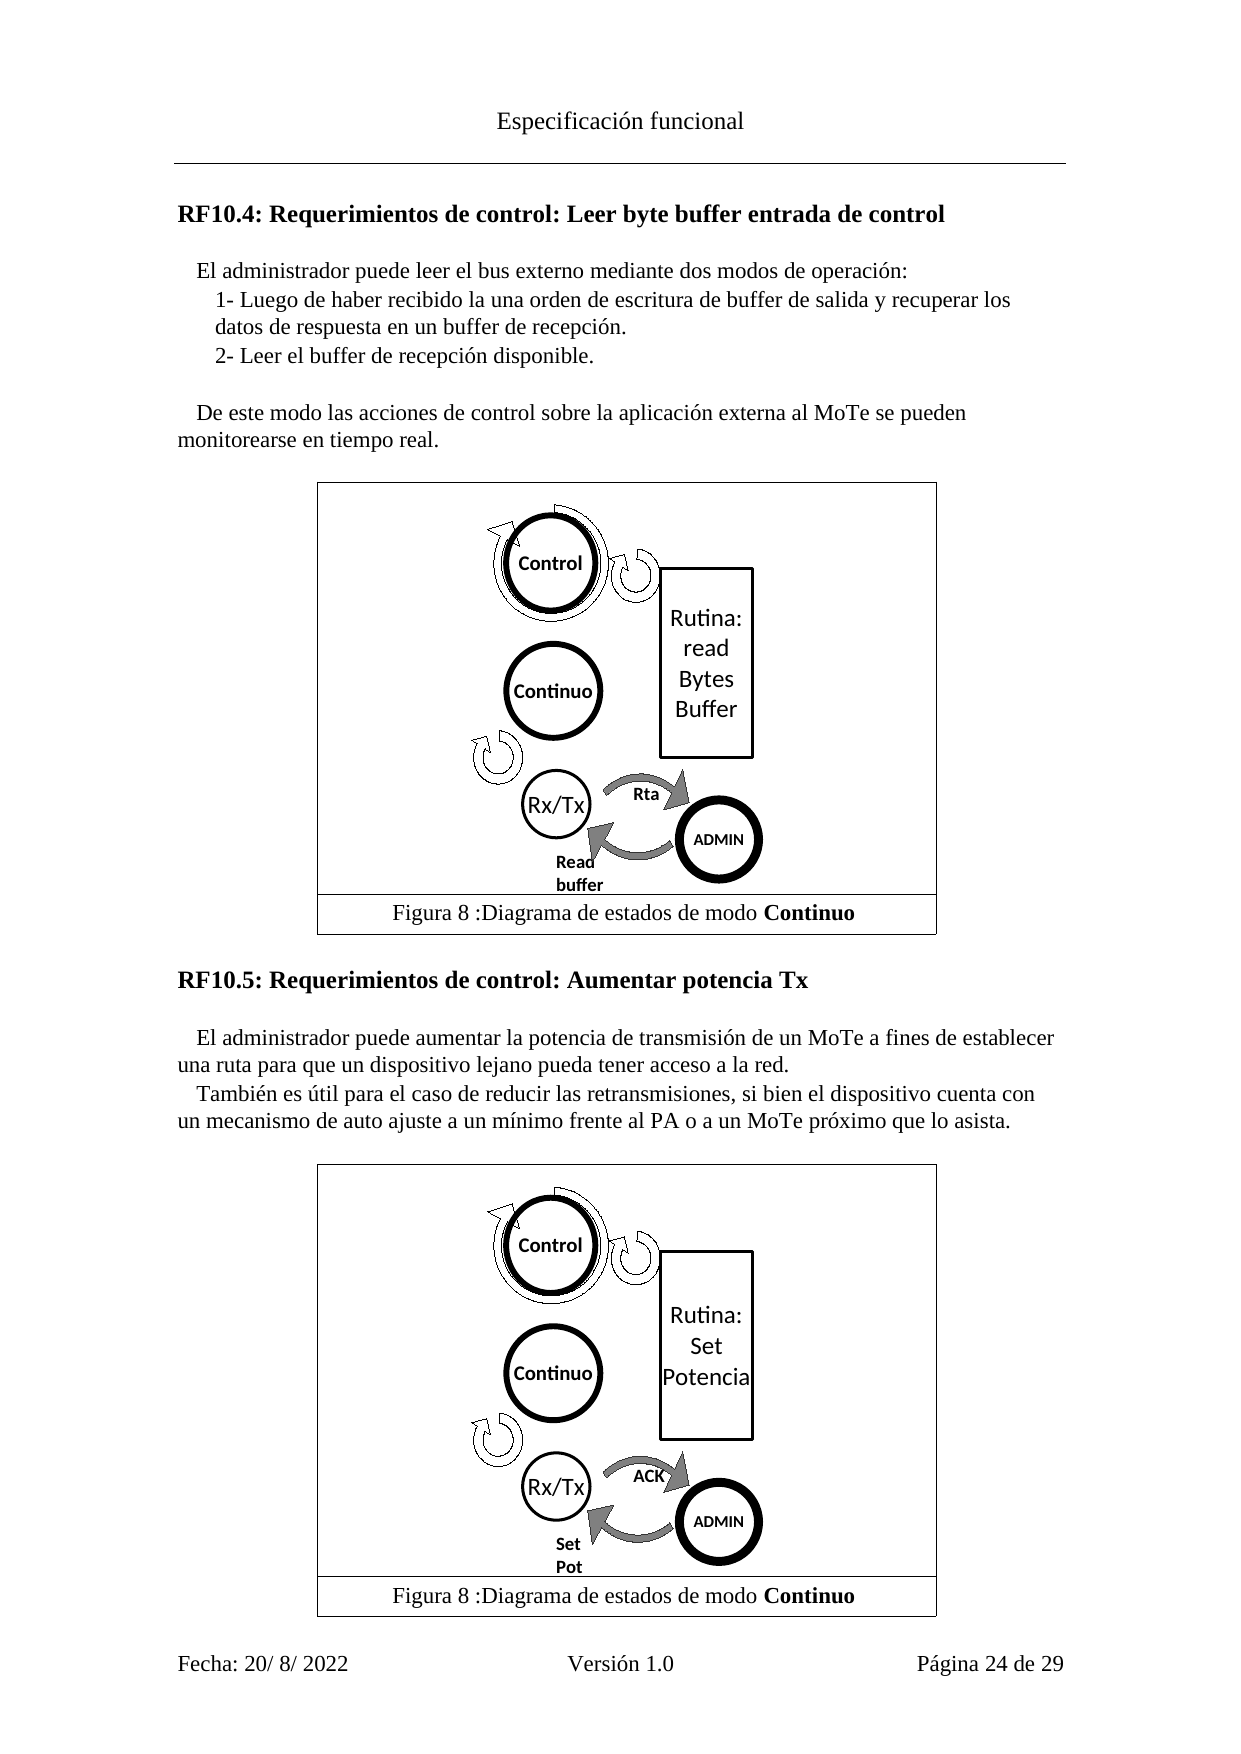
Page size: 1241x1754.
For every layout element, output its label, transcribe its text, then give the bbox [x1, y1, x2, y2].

table_cell Figura 8 :Diagrama de estados de modo Continuo [318, 895, 936, 933]
text 2- Leer el buffer de recepción disponible. [215, 342, 1061, 368]
text El administrador puede aumentar la potencia de transmisión de un MoTe a fines de establecer una ruta para que un dispositivo lejano pueda tener acceso a la red. [177, 1024, 1061, 1078]
subtitle RF10.5: Requerimientos de control: Aumentar potencia Tx [177, 965, 1061, 993]
text El administrador puede leer el bus externo mediante dos modos de operación: [177, 258, 1061, 284]
text De este modo las acciones de control sobre la aplicación externa al MoTe se pueden monitorearse en tiempo real. [177, 399, 1061, 479]
text 1- Luego de haber recibido la una orden de escritura de buffer de salida y recuperar los datos de respuesta en un buffer de recepción. [215, 286, 1061, 339]
table_header [318, 1165, 936, 1576]
table_header [318, 483, 936, 893]
subtitle RF10.4: Requerimientos de control: Leer byte buffer entrada de control [177, 199, 1061, 255]
table_cell Figura 8 :Diagrama de estados de modo Continuo [318, 1577, 936, 1616]
text También es útil para el caso de reducir las retransmisiones, si bien el dispositivo cuenta con un mecanismo de auto ajuste a un mínimo frente al PA o a un MoTe próximo que lo asista. [177, 1080, 1061, 1133]
